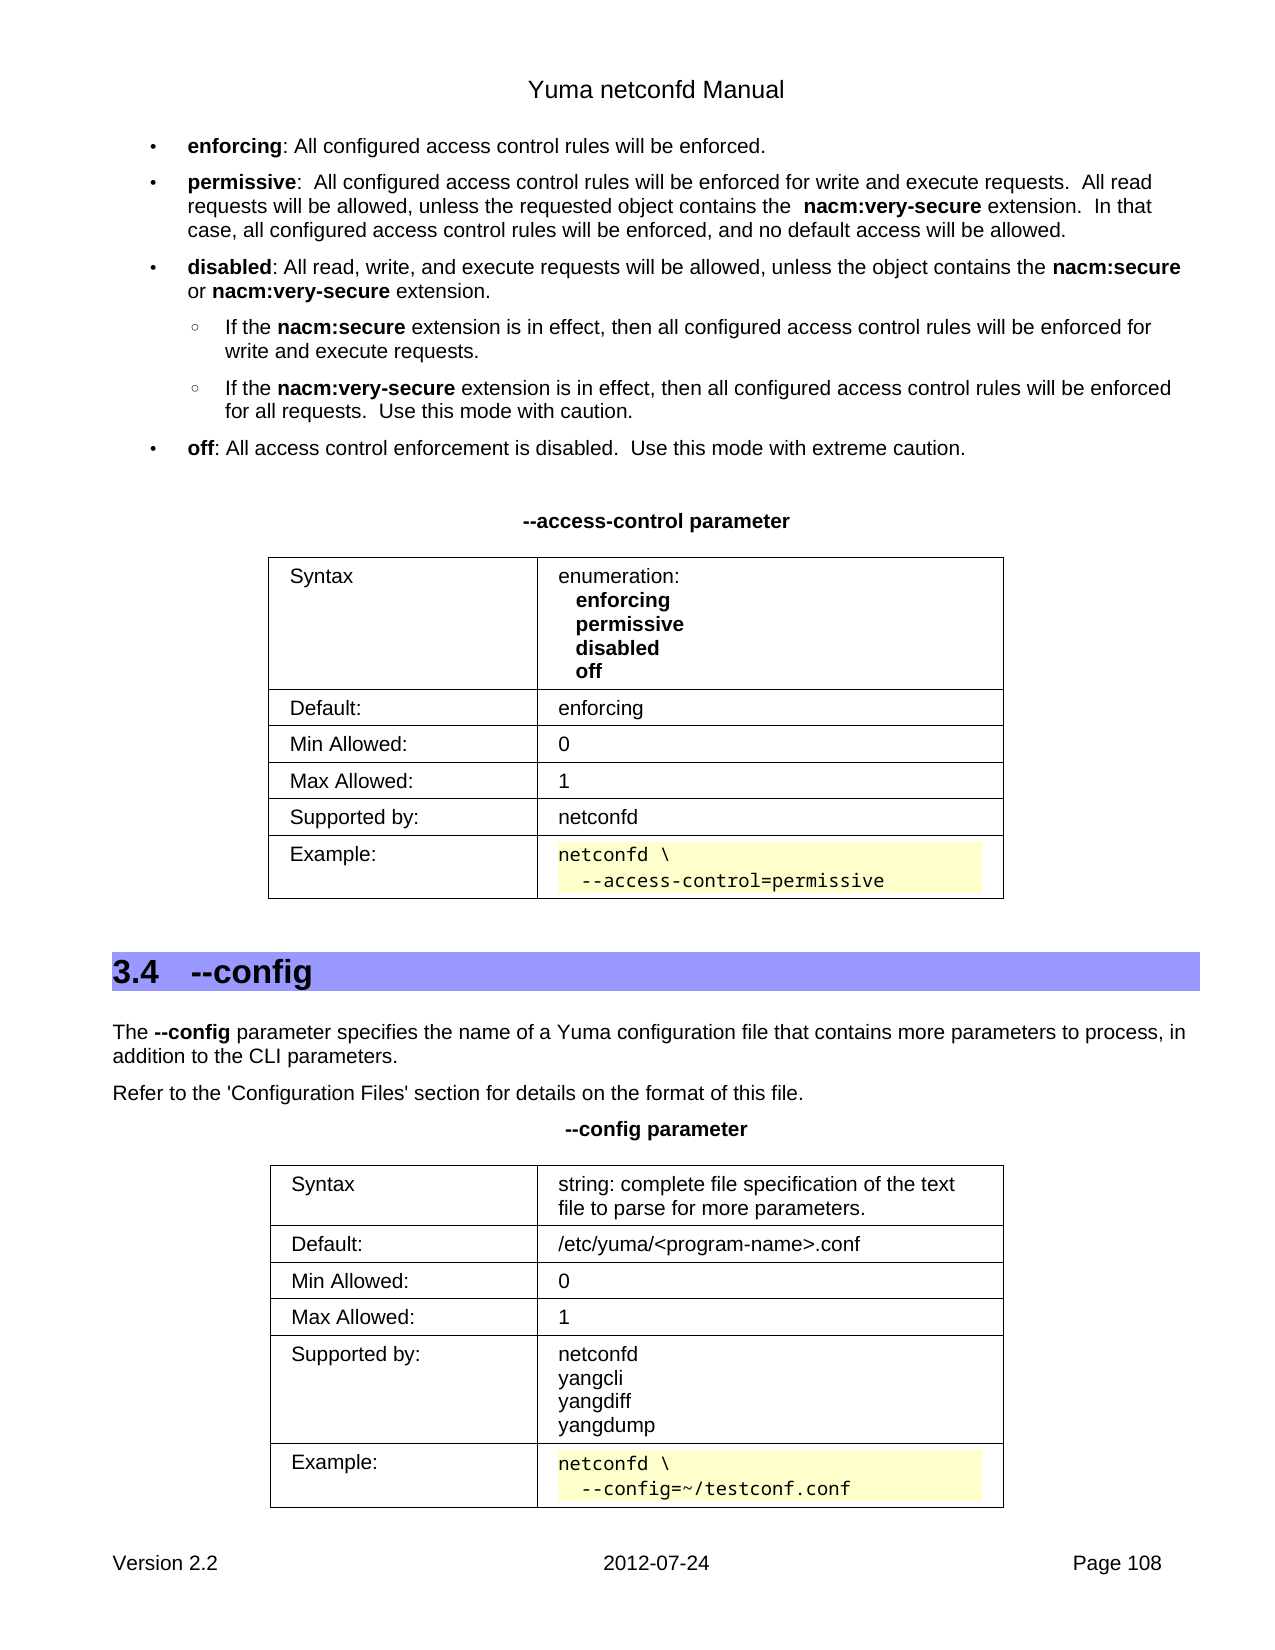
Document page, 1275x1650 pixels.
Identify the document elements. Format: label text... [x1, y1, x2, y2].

list enforcing: All configured access control rules will be enforced. [150, 134, 1200, 158]
table_cell 0 [538, 726, 1003, 762]
table_cell 1 [538, 1299, 1003, 1335]
table_header string: complete file specification of the text file to parse for more parameters. [538, 1166, 1003, 1225]
table_cell 0 [538, 1263, 1003, 1298]
table_cell netconfd \ --config=~/testconf.conf [538, 1444, 1003, 1507]
table_cell Max Allowed: [269, 763, 537, 798]
table_header Syntax [269, 558, 537, 689]
table_cell enforcing [538, 690, 1003, 725]
subtitle --config parameter [127, 1117, 1185, 1141]
subtitle --access-control parameter [127, 509, 1185, 533]
table_cell netconfd \ --access-control=permissive [538, 836, 1003, 898]
table_cell netconfd yangcli yangdiff yangdump [538, 1336, 1003, 1443]
list disabled: All read, write, and execute requests will be allowed, unless the object contains the nacm:secure or nacm:very-secure extension. [150, 254, 1200, 302]
table_cell Default: [271, 1226, 537, 1262]
table_cell Default: [269, 690, 537, 725]
table_cell Supported by: [271, 1336, 537, 1443]
list permissive: All configured access control rules will be enforced for write and execute requests. All read requests will be allowed, unless the requested object contains the nacm:very-secure extension. In that case, all configured access control rules will be enforced, and no default access will be allowed. [150, 170, 1200, 242]
table_cell 1 [538, 763, 1003, 798]
list If the nacm:very-secure extension is in effect, then all configured access control rules will be enforced for all requests. Use this mode with caution. [187, 375, 1200, 423]
list off: All access control enforcement is disabled. Use this mode with extreme caution. [150, 436, 1200, 460]
table_header Syntax [271, 1166, 537, 1225]
table_cell Min Allowed: [271, 1263, 537, 1298]
table_cell Example: [271, 1444, 537, 1507]
table_cell Min Allowed: [269, 726, 537, 762]
text Refer to the 'Configuration Files' section for details on the format of this file. [112, 1081, 1200, 1104]
text The --config parameter specifies the name of a Yuma configuration file that contains more parameters to process, in addition to the CLI parameters. [112, 1020, 1200, 1068]
table_cell Supported by: [269, 799, 537, 835]
table_cell netconfd [538, 799, 1003, 835]
table_cell Example: [269, 836, 537, 898]
table_cell /etc/yuma/<program-name>.conf [538, 1226, 1003, 1262]
table_header enumeration: enforcing permissive disabled off [538, 558, 1003, 689]
subtitle --config [112, 952, 1200, 991]
table_cell Max Allowed: [271, 1299, 537, 1335]
list If the nacm:secure extension is in effect, then all configured access control rules will be enforced for write and execute requests. [187, 315, 1200, 363]
